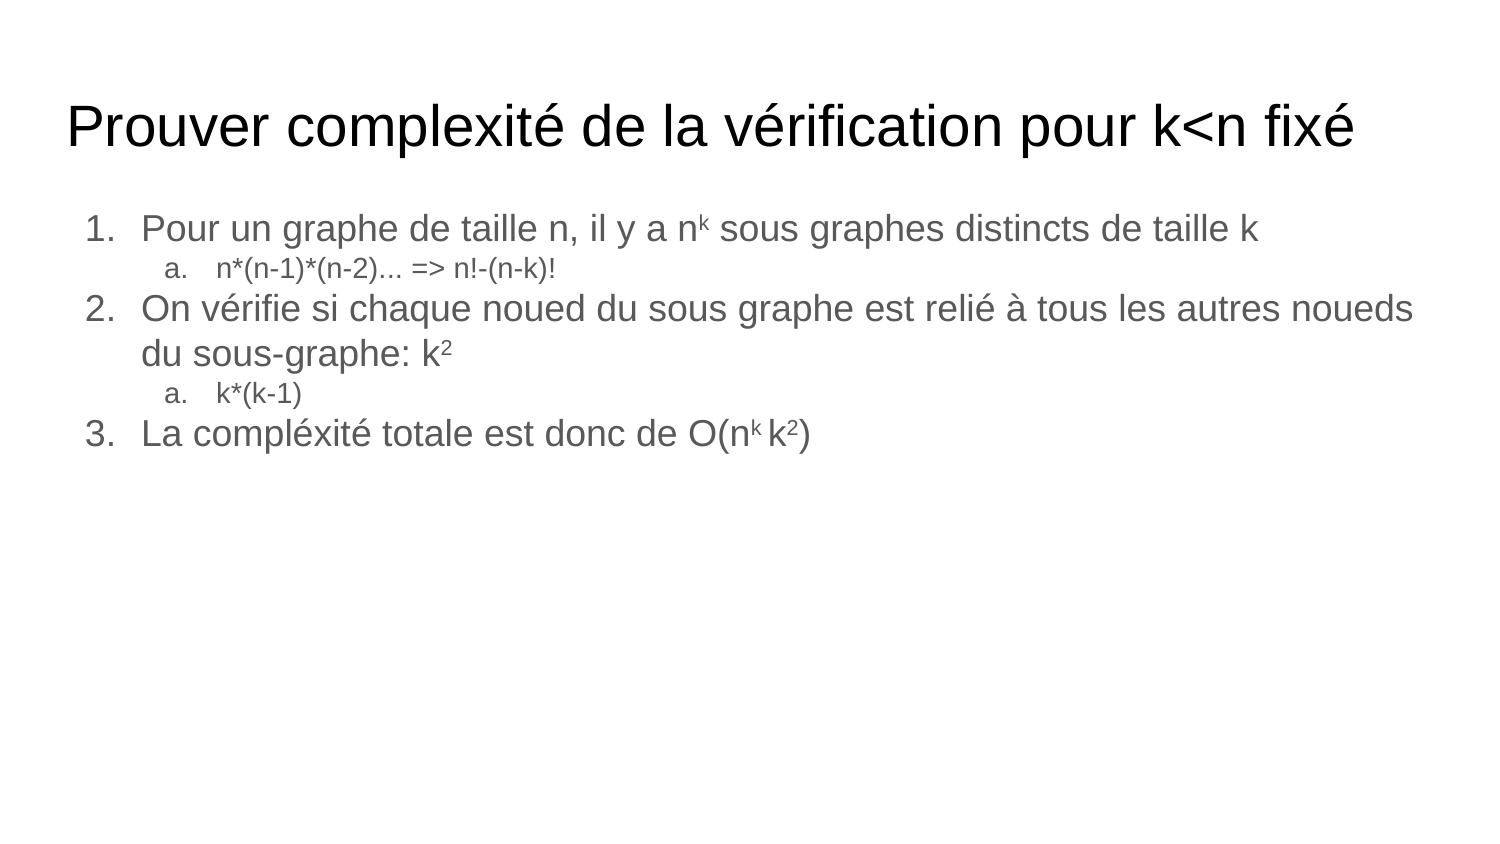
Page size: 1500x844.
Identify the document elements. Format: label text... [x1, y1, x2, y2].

list Pour un graphe de taille n, il y a nk sous graphes distincts de taille k n*(n-1)*(n-2)... => n!-(n-k)! On vérifie si chaque noued du sous graphe est relié à tous les autres noueds du sous-graphe: k2 k*(k-1) La compléxité totale est donc de O(nk k2) [51, 189, 1449, 750]
title Prouver complexité de la vérification pour k<n fixé [51, 72, 1449, 167]
